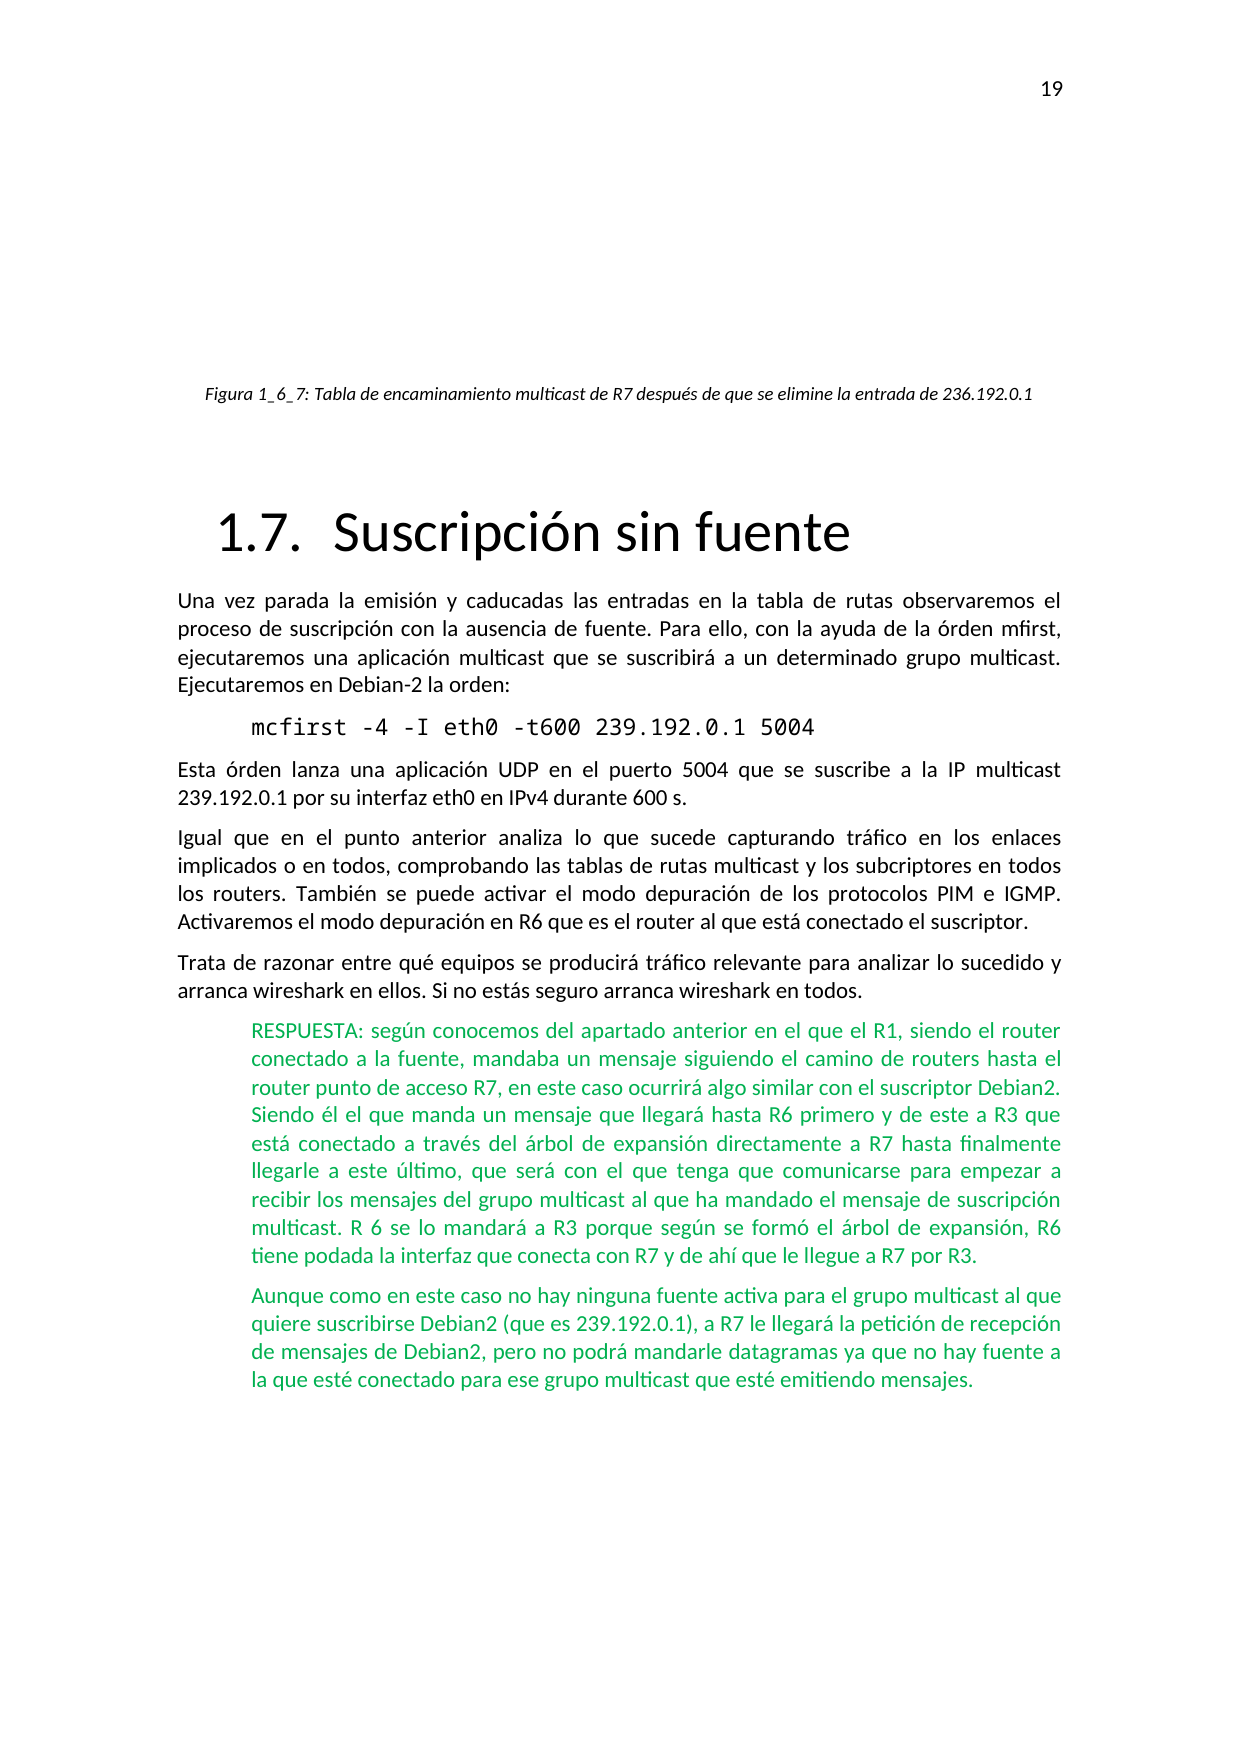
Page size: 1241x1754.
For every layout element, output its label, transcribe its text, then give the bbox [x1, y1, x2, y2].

text Trata de razonar entre qué equipos se producirá tráfico relevante para analizar lo sucedido y arranca wireshark en ellos. Si no estás seguro arranca wireshark en todos. [177, 948, 1063, 1004]
text mcfirst -4 -I eth0 -t600 239.192.0.1 5004 [251, 711, 1063, 742]
text Figura 1_6_7: Tabla de encaminamiento multicast de R7 después de que se elimine la entrada de 236.192.0.1 [177, 382, 1063, 405]
text Igual que en el punto anterior analiza lo que sucede capturando tráfico en los enlaces implicados o en todos, comprobando las tablas de rutas multicast y los subcriptores en todos los routers. También se puede activar el modo depuración de los protocolos PIM e IGMP. Activaremos el modo depuración en R6 que es el router al que está conectado el suscriptor. [177, 823, 1063, 936]
subtitle Suscripción sin fuente [215, 494, 1063, 566]
text RESPUESTA: según conocemos del apartado anterior en el que el R1, siendo el router conectado a la fuente, mandaba un mensaje siguiendo el camino de routers hasta el router punto de acceso R7, en este caso ocurrirá algo similar con el suscriptor Debian2. Siendo él el que manda un mensaje que llegará hasta R6 primero y de este a R3 que está conectado a través del árbol de expansión directamente a R7 hasta finalmente llegarle a este último, que será con el que tenga que comunicarse para empezar a recibir los mensajes del grupo multicast al que ha mandado el mensaje de suscripción multicast. R 6 se lo mandará a R3 porque según se formó el árbol de expansión, R6 tiene podada la interfaz que conecta con R7 y de ahí que le llegue a R7 por R3. [251, 1017, 1063, 1269]
text Una vez parada la emisión y caducadas las entradas en la tabla de rutas observaremos el proceso de suscripción con la ausencia de fuente. Para ello, con la ayuda de la órden mfirst, ejecutaremos una aplicación multicast que se suscribirá a un determinado grupo multicast. Ejecutaremos en Debian-2 la orden: [177, 587, 1063, 699]
text Esta órden lanza una aplicación UDP en el puerto 5004 que se suscribe a la IP multicast 239.192.0.1 por su interfaz eth0 en IPv4 durante 600 s. [177, 755, 1063, 811]
text Aunque como en este caso no hay ninguna fuente activa para el grupo multicast al que quiere suscribirse Debian2 (que es 239.192.0.1), a R7 le llegará la petición de recepción de mensajes de Debian2, pero no podrá mandarle datagramas ya que no hay fuente a la que esté conectado para ese grupo multicast que esté emitiendo mensajes. [251, 1281, 1063, 1393]
